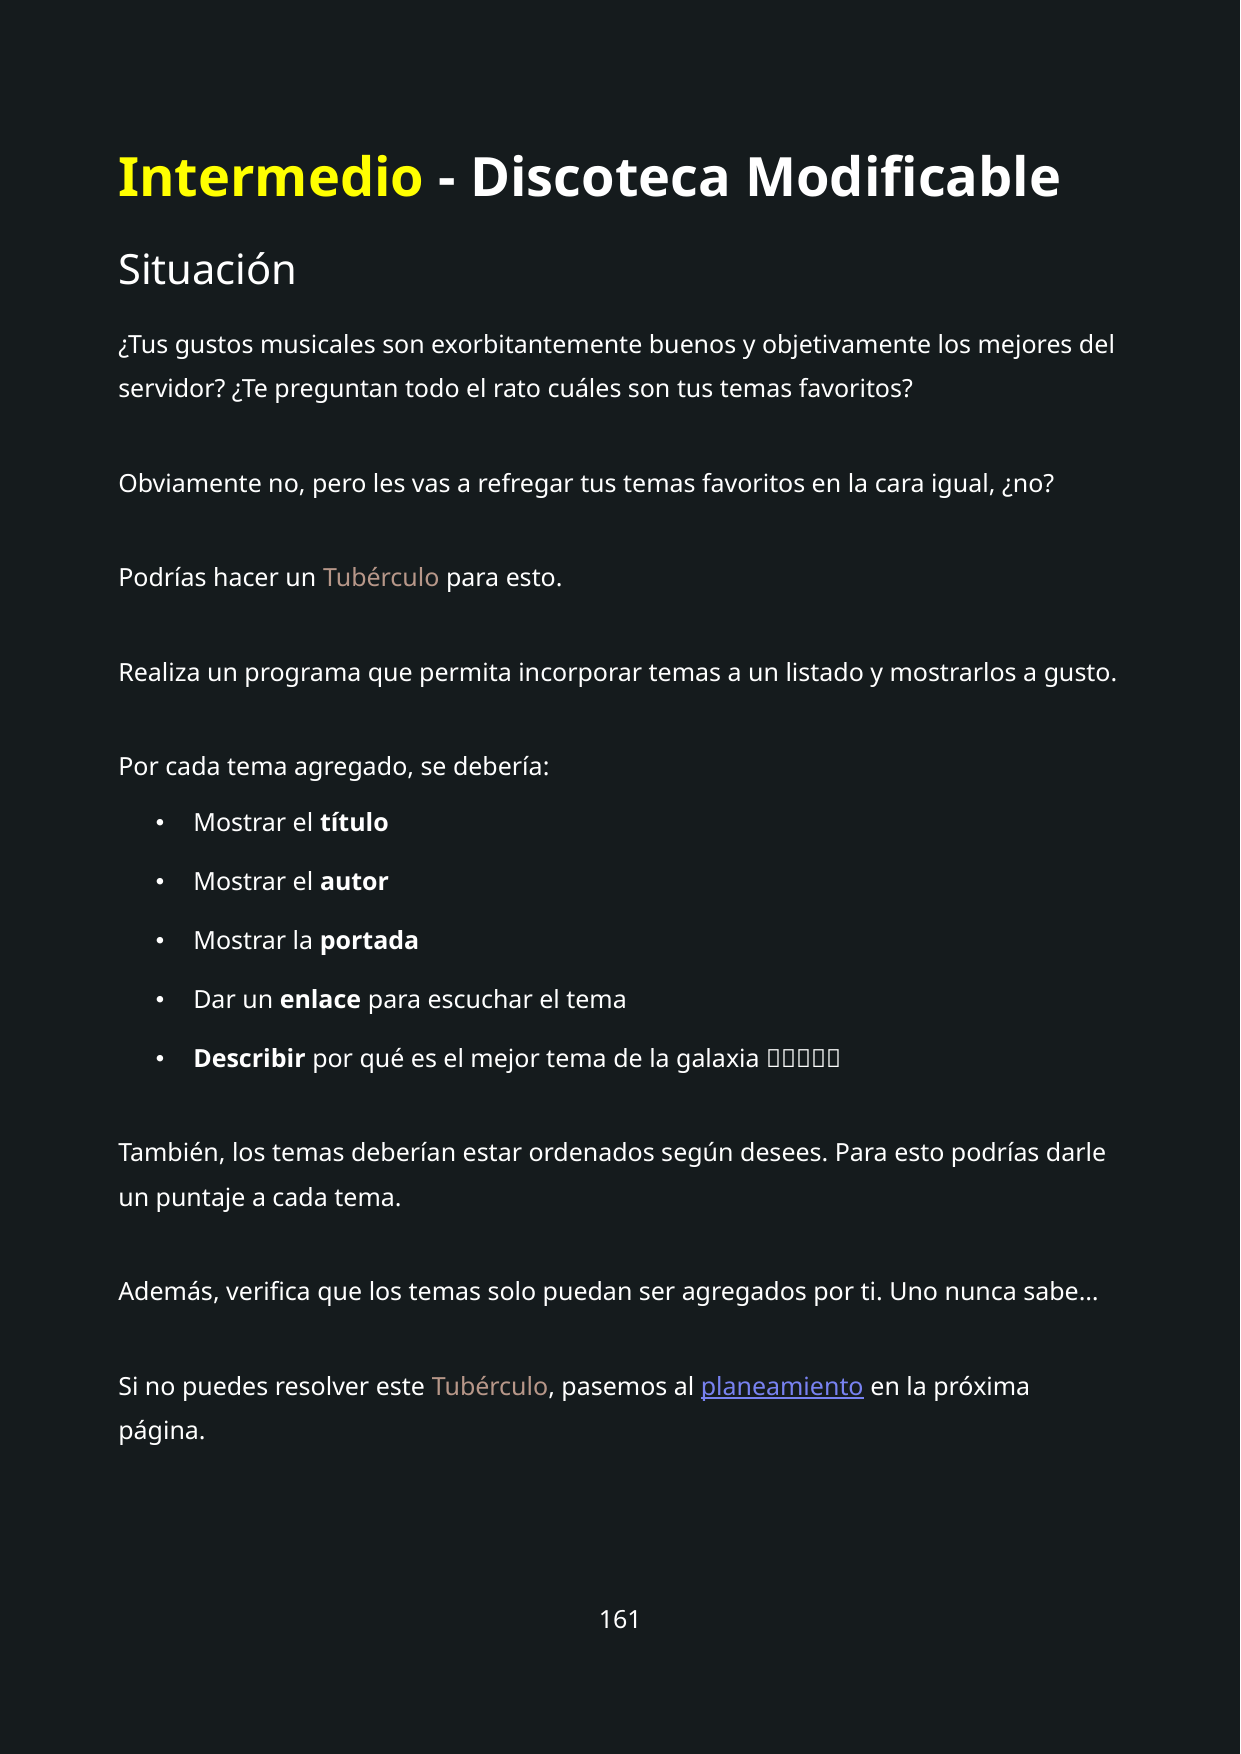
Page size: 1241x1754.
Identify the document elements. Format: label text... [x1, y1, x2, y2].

list Mostrar el autor [156, 864, 1122, 898]
text Obviamente no, pero les vas a refregar tus temas favoritos en la cara igual, ¿no? [118, 466, 1122, 500]
text Podrías hacer un Tubérculo para esto. [118, 560, 1122, 594]
text Por cada tema agregado, se debería: [118, 749, 1122, 783]
list Mostrar el título [156, 805, 1122, 839]
list Mostrar la portada [156, 923, 1122, 957]
text Además, verifica que los temas solo puedan ser agregados por ti. Uno nunca sabe… [118, 1274, 1122, 1308]
subtitle Intermedio - Discoteca Modificable [118, 139, 1122, 213]
list Describir por qué es el mejor tema de la galaxia 🔥🔥🔥🔥🔥 [156, 1040, 1122, 1074]
text ¿Tus gustos musicales son exorbitantemente buenos y objetivamente los mejores del servidor? ¿Te preguntan todo el rato cuáles son tus temas favoritos? [118, 327, 1122, 405]
list Dar un enlace para escuchar el tema [156, 982, 1122, 1016]
text Realiza un programa que permita incorporar temas a un listado y mostrarlos a gusto. [118, 654, 1122, 689]
text También, los temas deberían estar ordenados según desees. Para esto podrías darle un puntaje a cada tema. [118, 1135, 1122, 1213]
text Si no puedes resolver este Tubérculo, pasemos al planeamiento en la próxima página. [118, 1368, 1122, 1447]
subtitle Situación [118, 240, 1122, 297]
